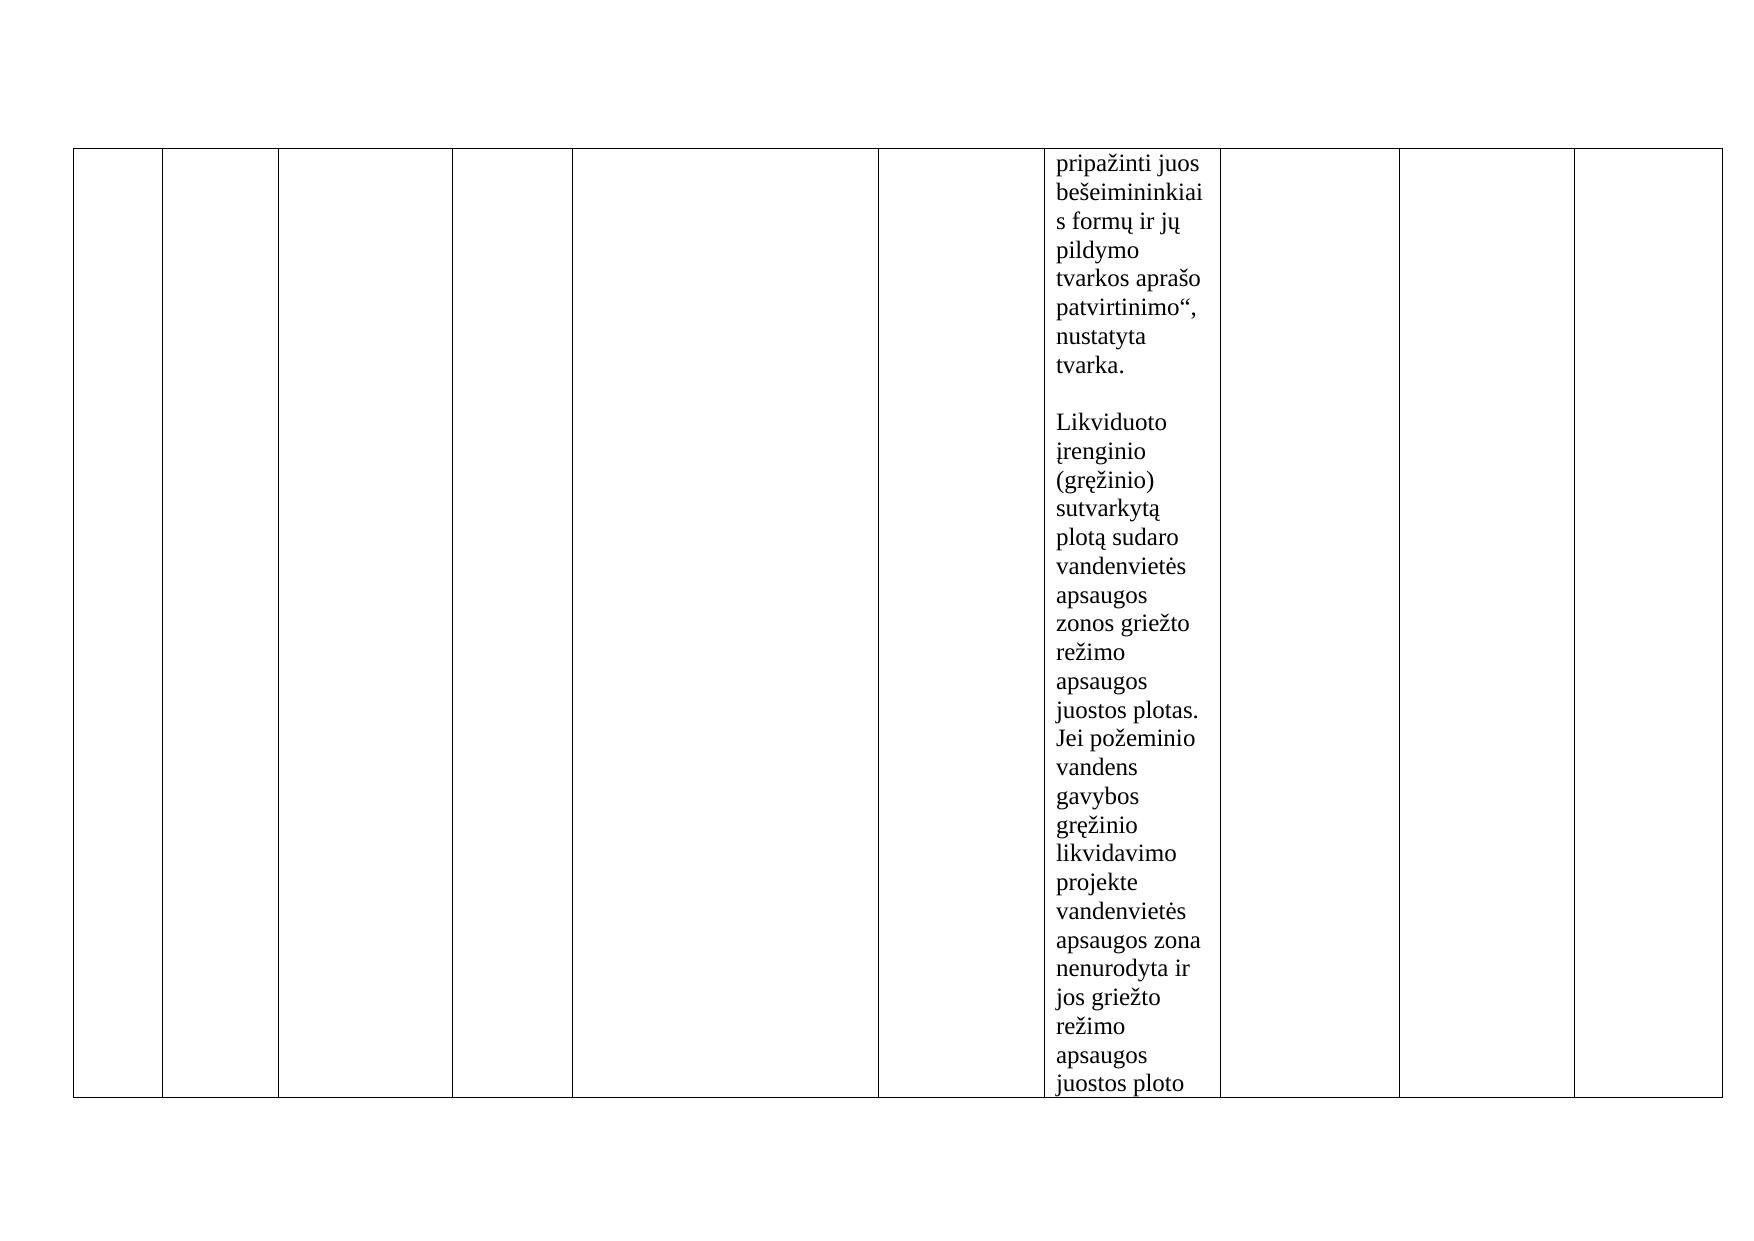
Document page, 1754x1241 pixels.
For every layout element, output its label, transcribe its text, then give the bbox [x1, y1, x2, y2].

table_cell [879, 149, 1044, 1097]
table_cell [1575, 149, 1722, 1097]
table_cell [163, 149, 278, 1097]
table_cell [74, 149, 162, 1097]
table_cell pripažinti juos bešeimininkiais formų ir jų pildymo tvarkos aprašo patvirtinimo“, nustatyta tvarka. Likviduoto įrenginio (gręžinio) sutvarkytą plotą sudaro vandenvietės apsaugos zonos griežto režimo apsaugos juostos plotas. Jei požeminio vandens gavybos gręžinio likvidavimo projekte vandenvietės apsaugos zona nenurodyta ir jos griežto režimo apsaugos juostos ploto [1045, 149, 1220, 1097]
table_cell [573, 149, 878, 1097]
table_cell [1723, 148, 1728, 1097]
table_cell [453, 149, 572, 1097]
table_cell [1221, 149, 1399, 1097]
table_cell [279, 149, 452, 1097]
table_cell [1400, 149, 1574, 1097]
